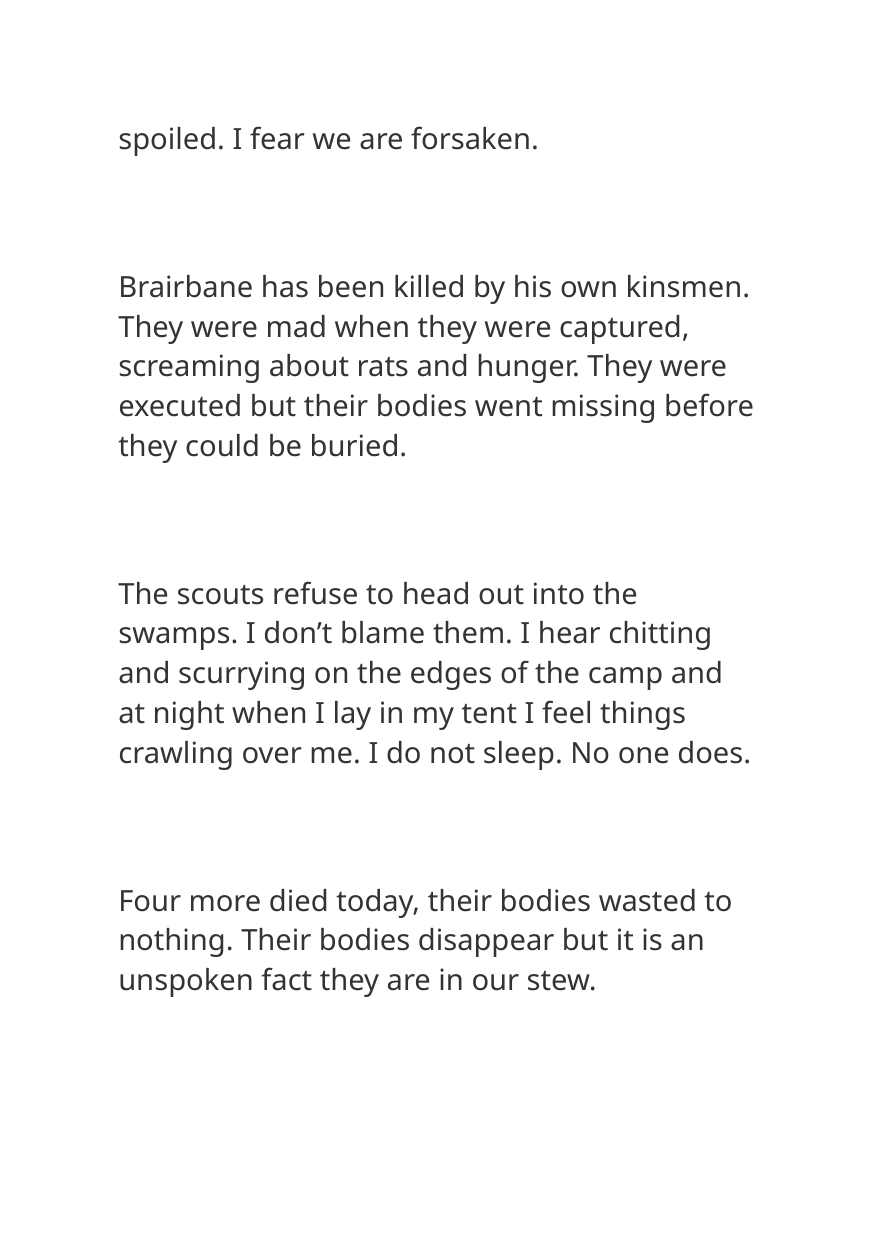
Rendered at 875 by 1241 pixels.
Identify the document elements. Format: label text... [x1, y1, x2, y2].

text spoiled. I fear we are forsaken. [118, 118, 756, 158]
text Brairbane has been killed by his own kinsmen. They were mad when they were captured, screaming about rats and hunger. They were executed but their bodies went missing before they could be buried. [118, 266, 756, 465]
text The scouts refuse to head out into the swamps. I don’t blame them. I hear chitting and scurrying on the edges of the camp and at night when I lay in my tent I feel things crawling over me. I do not sleep. No one does. [118, 573, 756, 772]
text Four more died today, their bodies wasted to nothing. Their bodies disappear but it is an unspoken fact they are in our stew. [118, 880, 756, 999]
